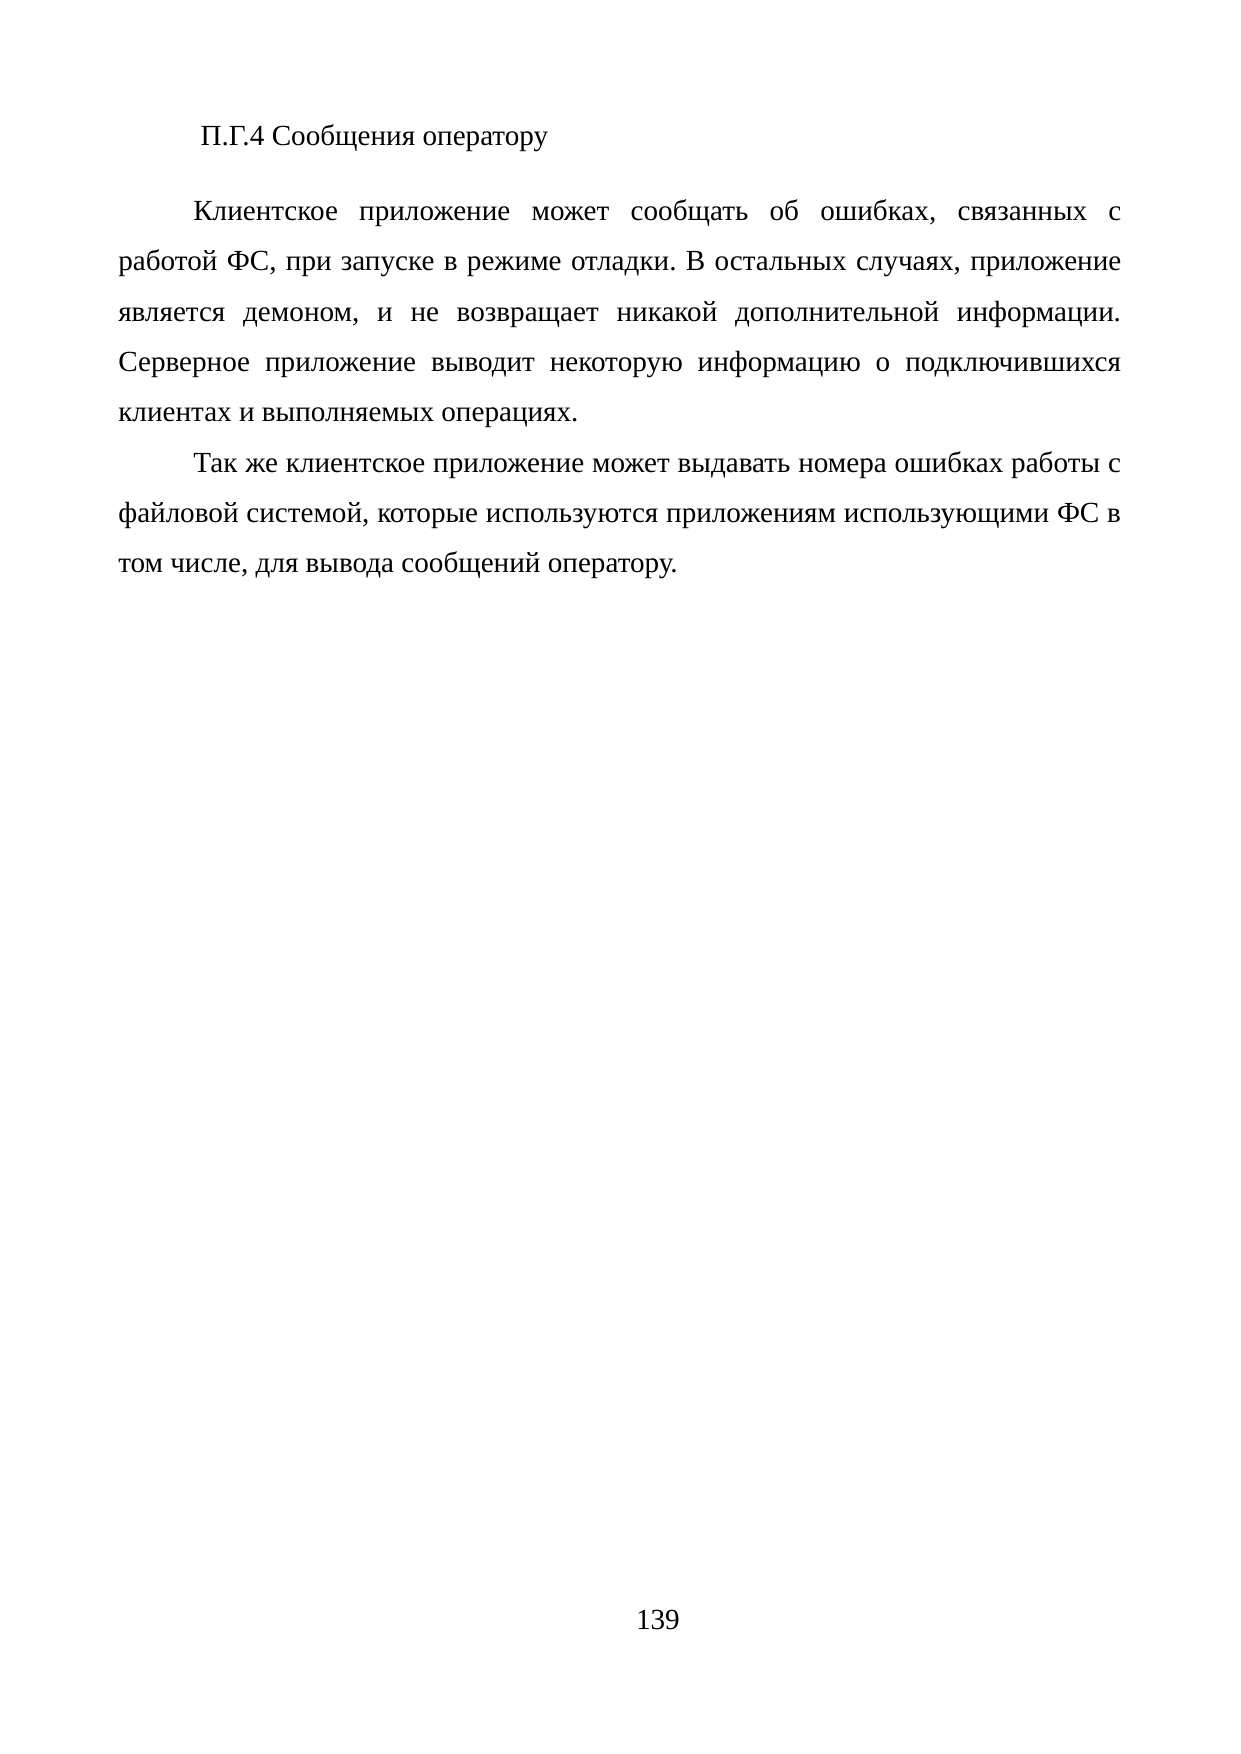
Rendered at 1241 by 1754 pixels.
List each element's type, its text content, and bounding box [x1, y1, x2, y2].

text Так же клиентское приложение может выдавать номера ошибках работы с файловой системой, которые используются приложениям использующими ФС в том числе, для вывода сообщений оператору. [118, 445, 1122, 579]
subtitle Сообщения оператору [193, 118, 1122, 152]
text Клиентское приложение может сообщать об ошибках, связанных с работой ФС, при запуске в режиме отладки. В остальных случаях, приложение является демоном, и не возвращает никакой дополнительной информации. Серверное приложение выводит некоторую информацию о подключившихся клиентах и выполняемых операциях. [118, 193, 1122, 428]
